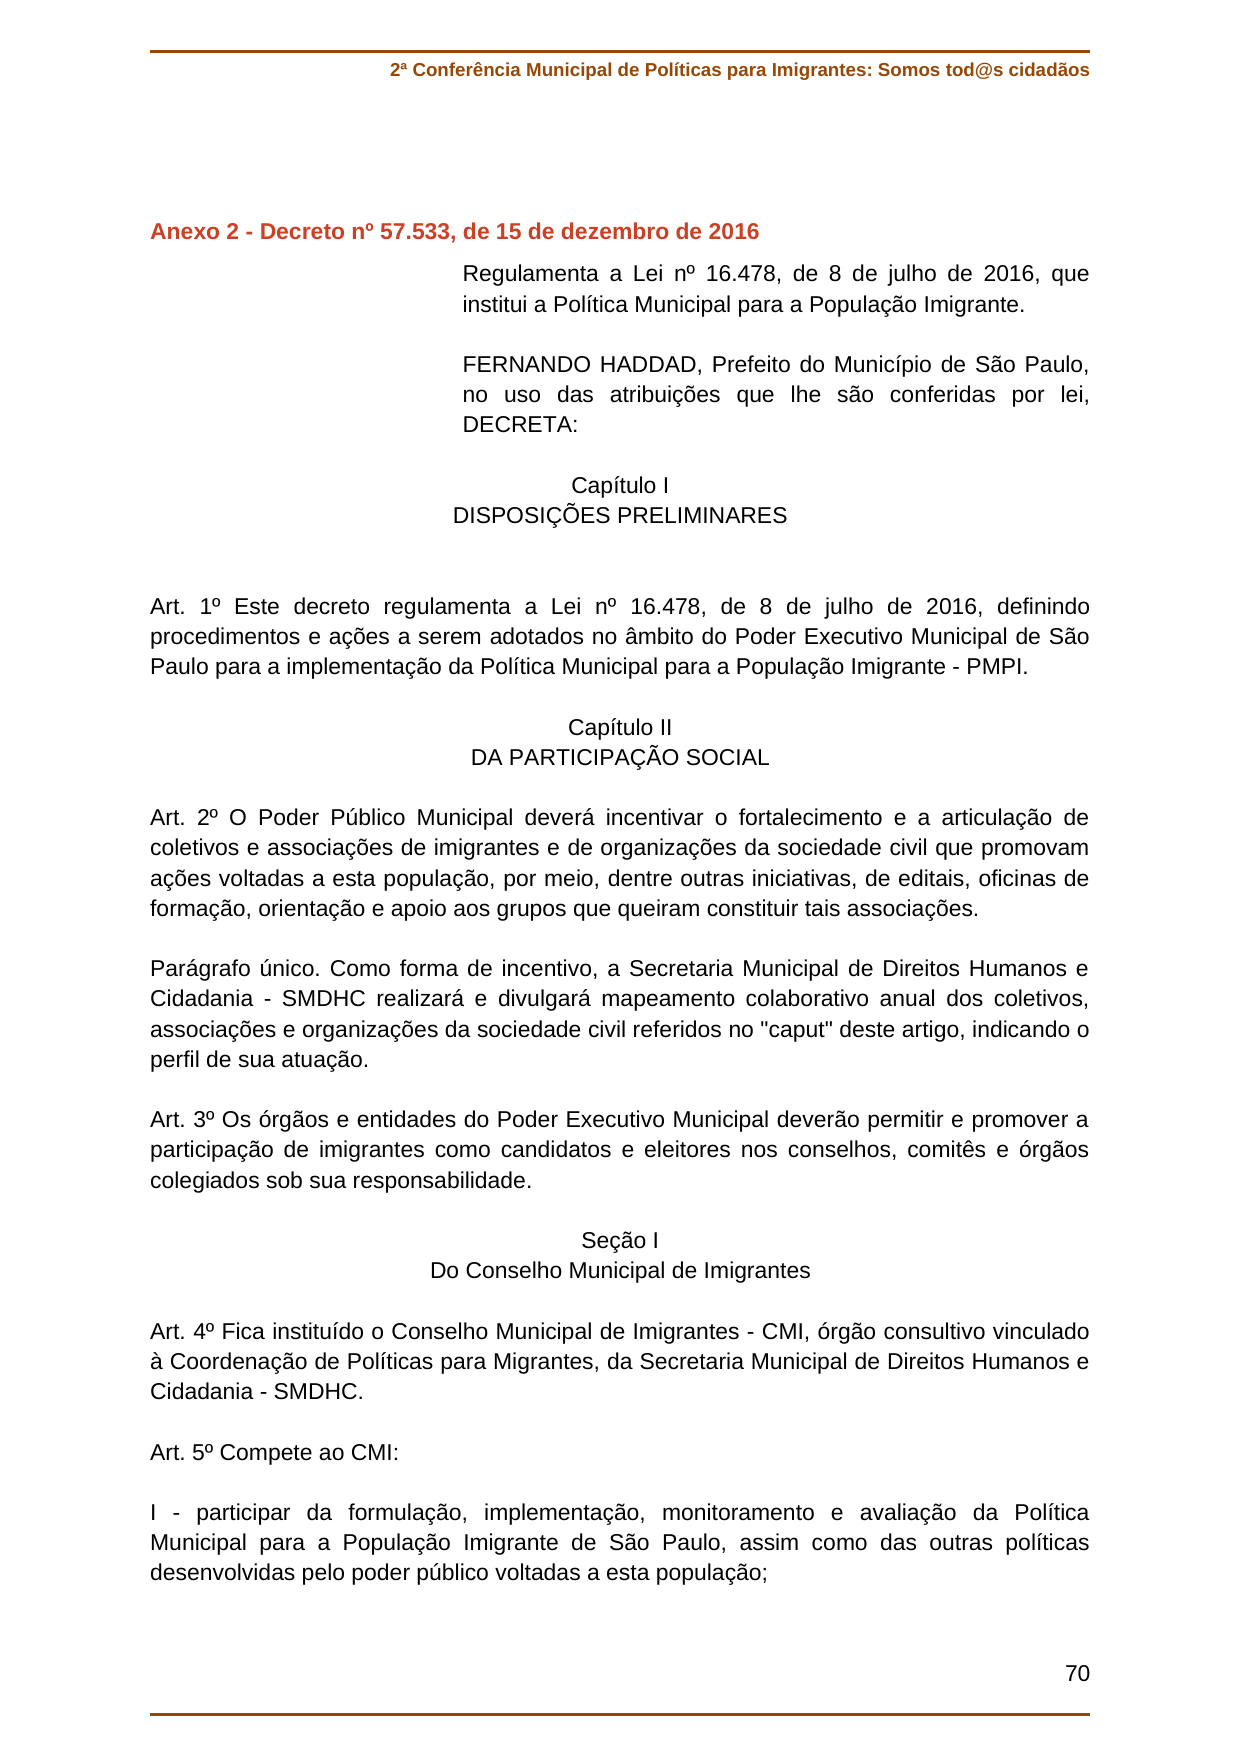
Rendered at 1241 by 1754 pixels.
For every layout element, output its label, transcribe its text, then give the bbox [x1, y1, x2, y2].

text Do Conselho Municipal de Imigrantes [150, 1257, 1090, 1284]
text Art. 4º Fica instituído o Conselho Municipal de Imigrantes - CMI, órgão consultivo vinculado à Coordenação de Políticas para Migrantes, da Secretaria Municipal de Direitos Humanos e Cidadania - SMDHC. [150, 1318, 1090, 1404]
text Capítulo II [150, 713, 1090, 740]
text Seção I [150, 1227, 1090, 1253]
text Regulamenta a Lei nº 16.478, de 8 de julho de 2016, que institui a Política Municipal para a População Imigrante. [462, 260, 1090, 317]
subtitle Anexo 2 - Decreto nº 57.533, de 15 de dezembro de 2016 [150, 218, 1090, 244]
text DA PARTICIPAÇÃO SOCIAL [150, 744, 1090, 770]
text Capítulo I [150, 472, 1090, 498]
text Art. 2º O Poder Público Municipal deverá incentivar o fortalecimento e a articulação de coletivos e associações de imigrantes e de organizações da sociedade civil que promovam ações voltadas a esta população, por meio, dentre outras iniciativas, de editais, oficinas de formação, orientação e apoio aos grupos que queiram constituir tais associações. [150, 804, 1090, 921]
text DISPOSIÇÕES PRELIMINARES [150, 502, 1090, 528]
text Art. 3º Os órgãos e entidades do Poder Executivo Municipal deverão permitir e promover a participação de imigrantes como candidatos e eleitores nos conselhos, comitês e órgãos colegiados sob sua responsabilidade. [150, 1106, 1090, 1193]
text FERNANDO HADDAD, Prefeito do Município de São Paulo, no uso das atribuições que lhe são conferidas por lei, DECRETA: [462, 351, 1090, 438]
text Art. 1º Este decreto regulamenta a Lei nº 16.478, de 8 de julho de 2016, definindo procedimentos e ações a serem adotados no âmbito do Poder Executivo Municipal de São Paulo para a implementação da Política Municipal para a População Imigrante - PMPI. [150, 593, 1090, 679]
text Art. 5º Compete ao CMI: [150, 1438, 1090, 1465]
text I - participar da formulação, implementação, monitoramento e avaliação da Política Municipal para a População Imigrante de São Paulo, assim como das outras políticas desenvolvidas pelo poder público voltadas a esta população; [150, 1499, 1090, 1586]
text Parágrafo único. Como forma de incentivo, a Secretaria Municipal de Direitos Humanos e Cidadania - SMDHC realizará e divulgará mapeamento colaborativo anual dos coletivos, associações e organizações da sociedade civil referidos no "caput" deste artigo, indicando o perfil de sua atuação. [150, 955, 1090, 1072]
